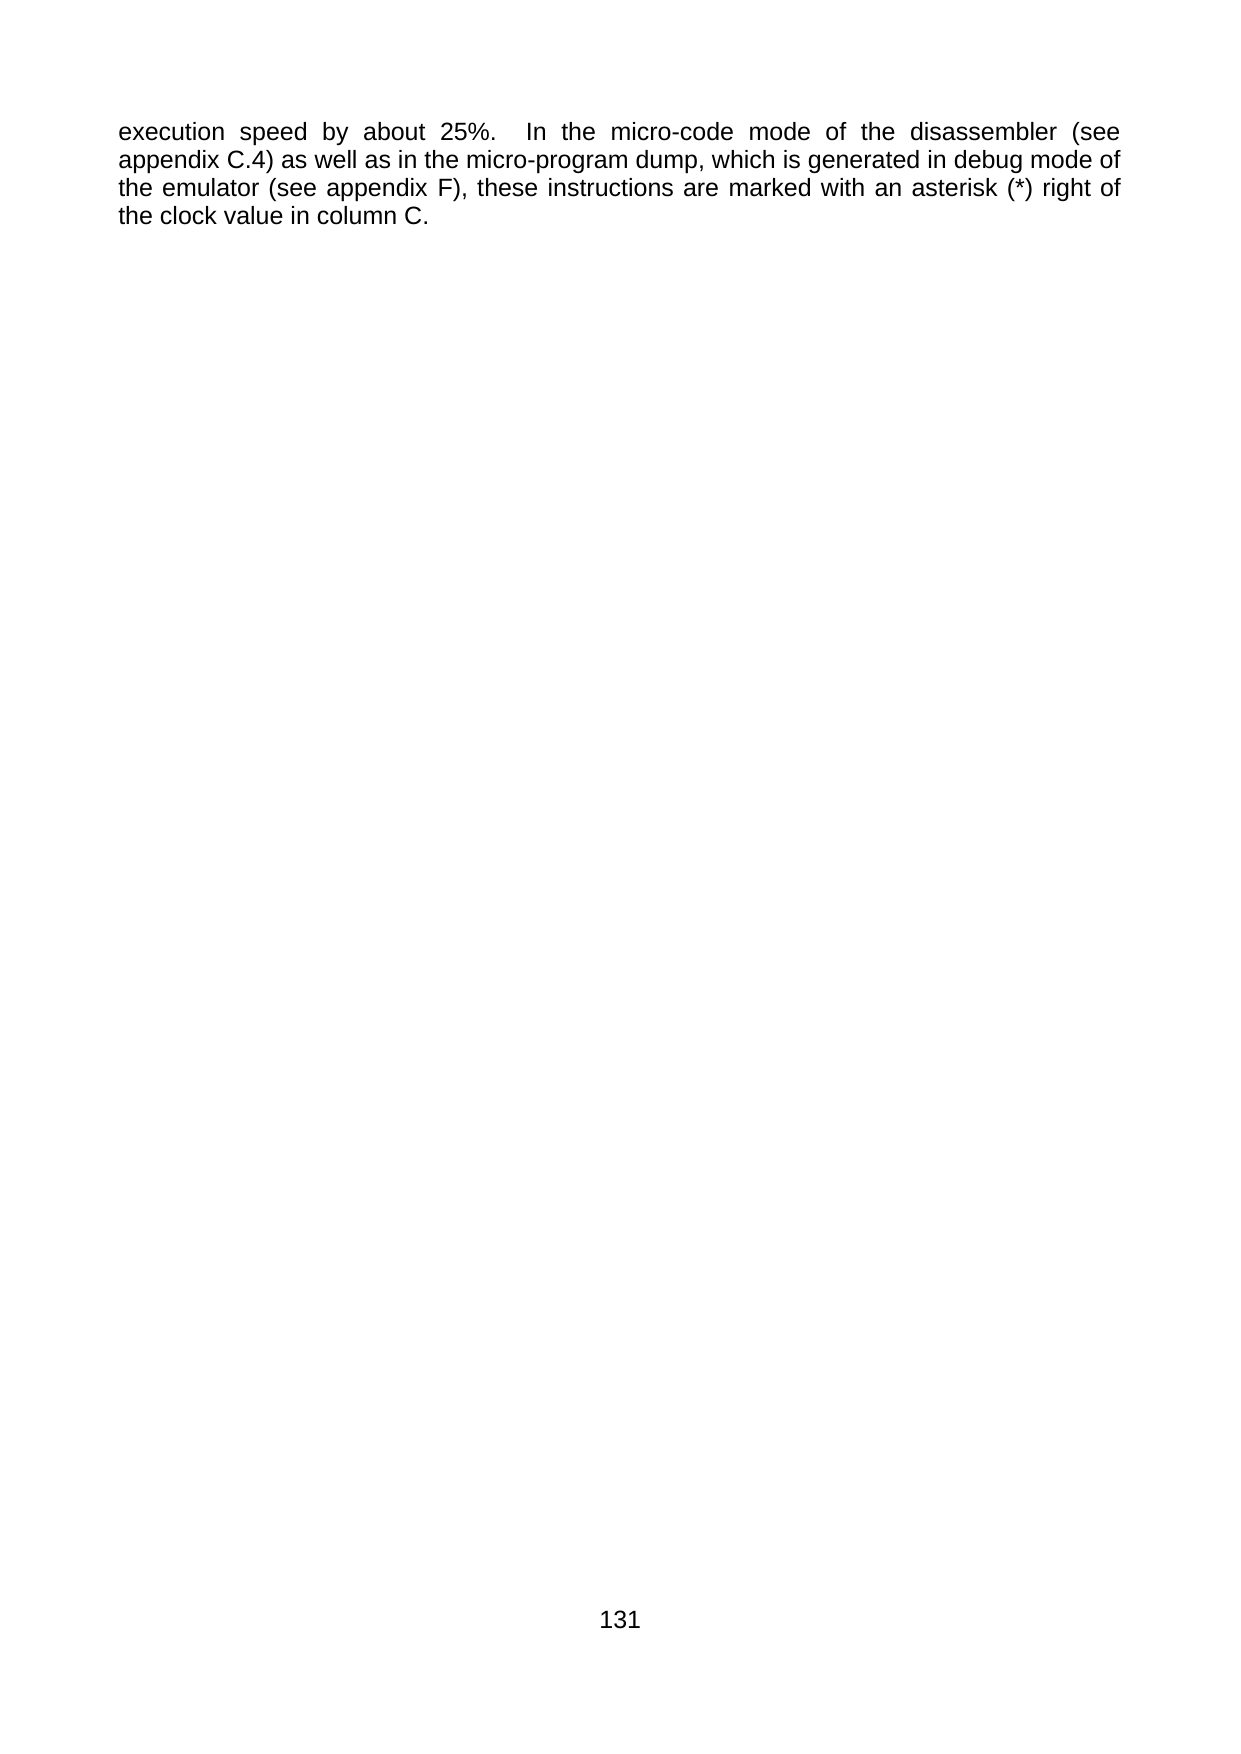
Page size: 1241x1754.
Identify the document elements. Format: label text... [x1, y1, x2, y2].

text execution speed by about 25%. In the micro-code mode of the disassembler (see appendix C.4) as well as in the micro-program dump, which is generated in debug mode of the emulator (see appendix F), these instructions are marked with an asterisk (*) right of the clock value in column C. [118, 118, 1122, 230]
